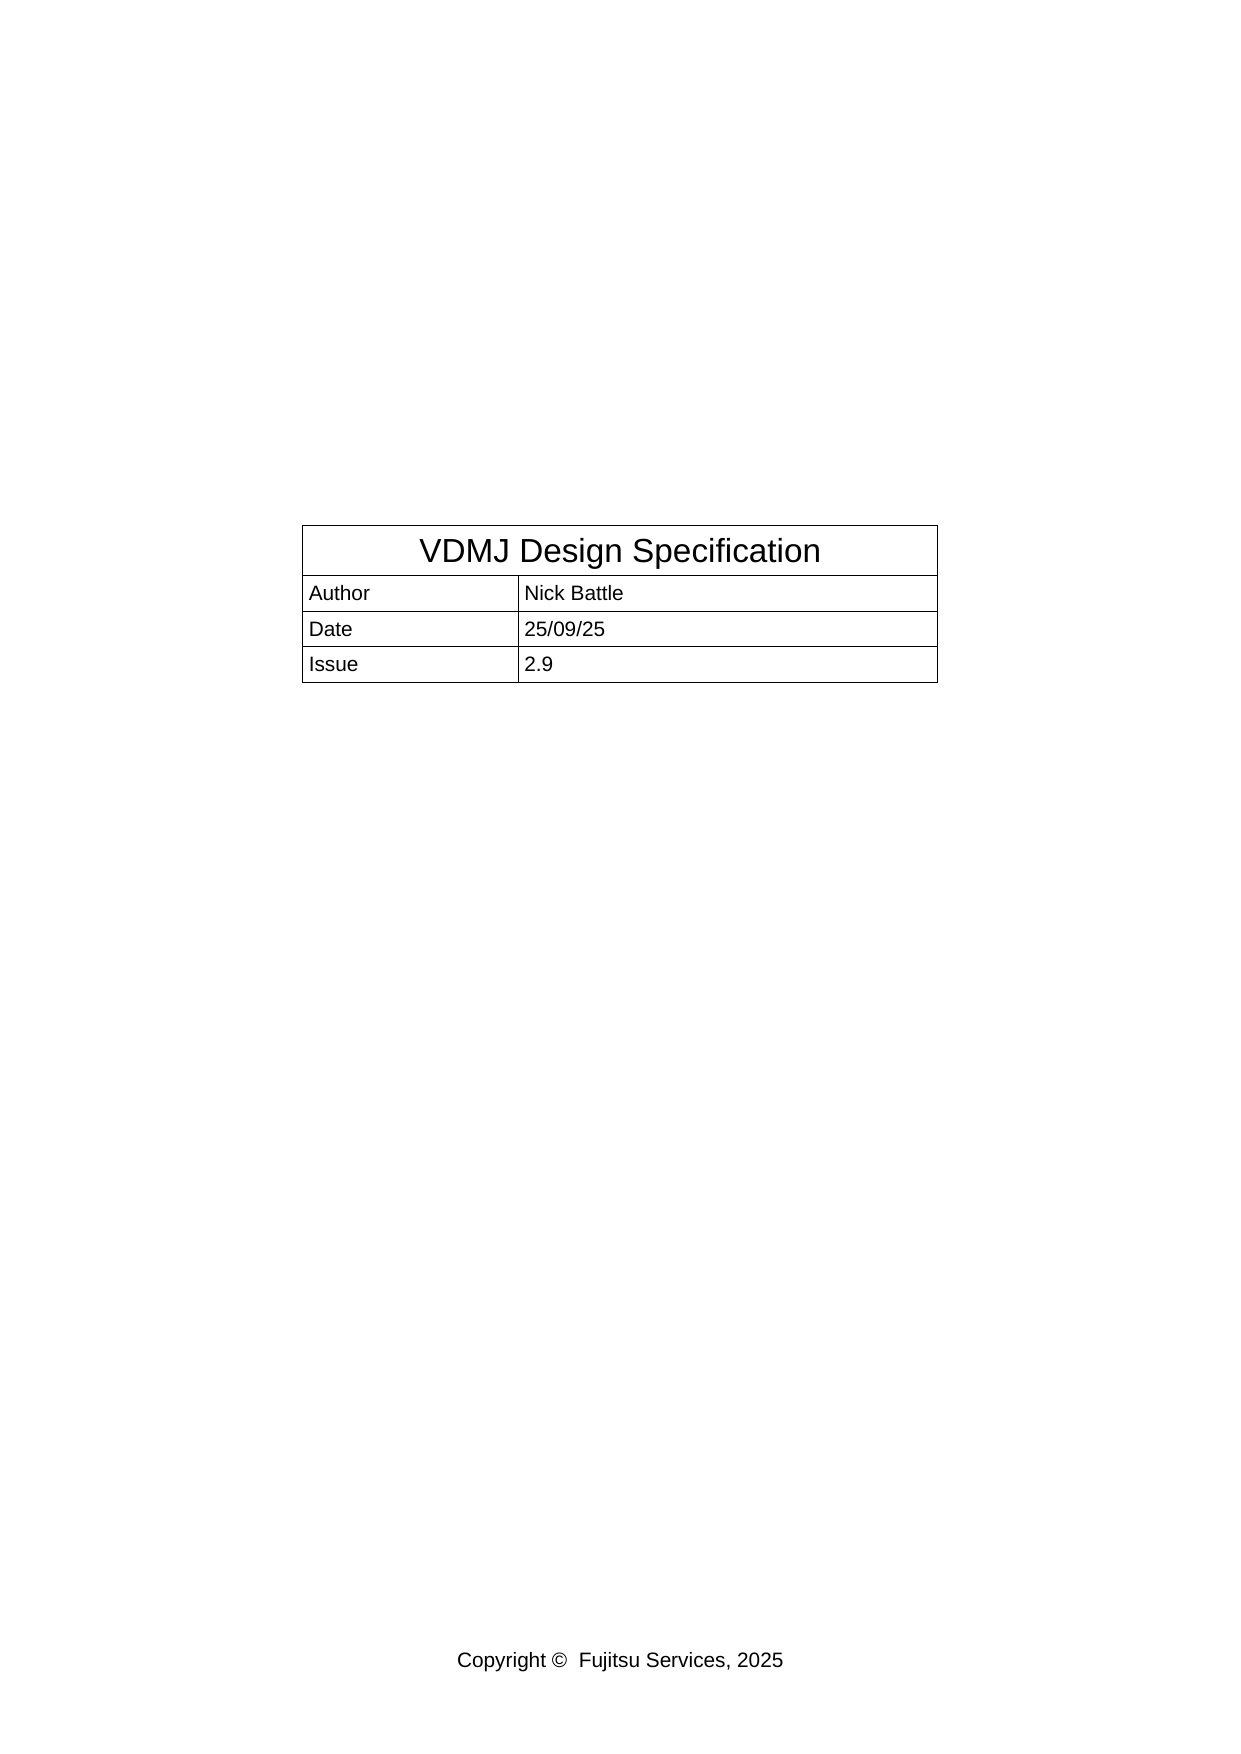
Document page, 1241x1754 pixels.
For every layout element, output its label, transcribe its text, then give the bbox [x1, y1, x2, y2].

table_header VDMJ Design Specification [303, 526, 937, 575]
table_cell 2.9 [519, 647, 937, 682]
table_cell Date [303, 612, 518, 646]
table_cell Nick Battle [519, 576, 937, 611]
table_cell Author [303, 576, 518, 611]
table_cell 25/09/25 [519, 612, 937, 646]
table_cell Issue [303, 647, 518, 682]
